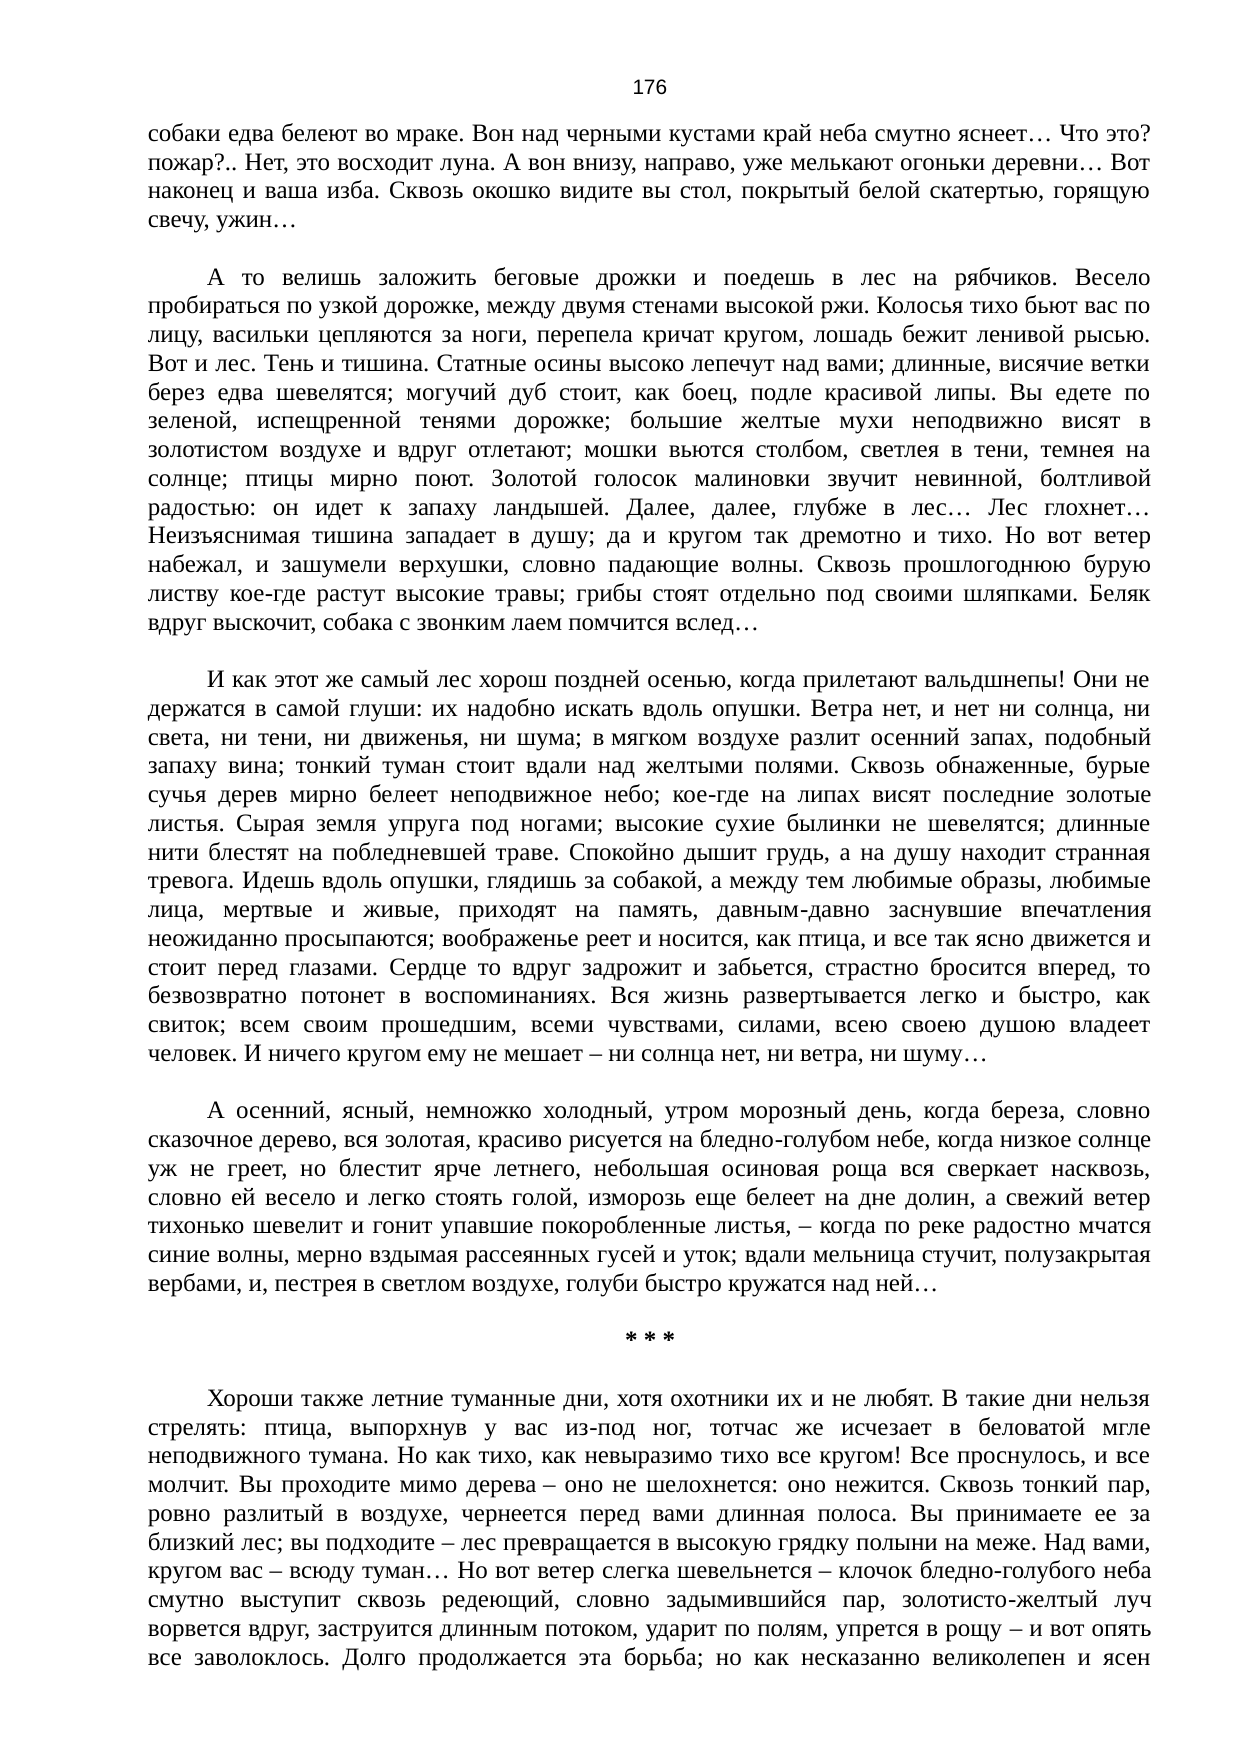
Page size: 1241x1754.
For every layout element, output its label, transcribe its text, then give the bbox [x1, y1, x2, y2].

text собаки едва белеют во мраке. Вон над черными кустами край неба смутно яснеет… Что это? пожар?.. Нет, это восходит луна. А вон внизу, направо, уже мелькают огоньки деревни… Вот наконец и ваша изба. Сквозь окошко видите вы стол, покрытый белой скатертью, горящую свечу, ужин… [148, 118, 1152, 233]
text * * * [148, 1326, 1152, 1354]
text А осенний, ясный, немножко холодный, утром морозный день, когда береза, словно сказочное дерево, вся золотая, красиво рисуется на бледно‑голубом небе, когда низкое солнце уж не греет, но блестит ярче летнего, небольшая осиновая роща вся сверкает насквозь, словно ей весело и легко стоять голой, изморозь еще белеет на дне долин, а свежий ветер тихонько шевелит и гонит упавшие покоробленные листья, – когда по реке радостно мчатся синие волны, мерно вздымая рассеянных гусей и уток; вдали мельница стучит, полузакрытая вербами, и, пестрея в светлом воздухе, голуби быстро кружатся над ней… [148, 1096, 1152, 1297]
text А то велишь заложить беговые дрожки и поедешь в лес на рябчиков. Весело пробираться по узкой дорожке, между двумя стенами высокой ржи. Колосья тихо бьют вас по лицу, васильки цепляются за ноги, перепела кричат кругом, лошадь бежит ленивой рысью. Вот и лес. Тень и тишина. Статные осины высоко лепечут над вами; длинные, висячие ветки берез едва шевелятся; могучий дуб стоит, как боец, подле красивой липы. Вы едете по зеленой, испещренной тенями дорожке; большие желтые мухи неподвижно висят в золотистом воздухе и вдруг отлетают; мошки вьются столбом, светлея в тени, темнея на солнце; птицы мирно поют. Золотой голосок малиновки звучит невинной, болтливой радостью: он идет к запаху ландышей. Далее, далее, глубже в лес… Лес глохнет… Неизъяснимая тишина западает в душу; да и кругом так дремотно и тихо. Но вот ветер набежал, и зашумели верхушки, словно падающие волны. Сквозь прошлогоднюю бурую листву кое‑где растут высокие травы; грибы стоят отдельно под своими шляпками. Беляк вдруг выскочит, собака с звонким лаем помчится вслед… [148, 262, 1152, 636]
text И как этот же самый лес хорош поздней осенью, когда прилетают вальдшнепы! Они не держатся в самой глуши: их надобно искать вдоль опушки. Ветра нет, и нет ни солнца, ни света, ни тени, ни движенья, ни шума; в мягком воздухе разлит осенний запах, подобный запаху вина; тонкий туман стоит вдали над желтыми полями. Сквозь обнаженные, бурые сучья дерев мирно белеет неподвижное небо; кое‑где на липах висят последние золотые листья. Сырая земля упруга под ногами; высокие сухие былинки не шевелятся; длинные нити блестят на побледневшей траве. Спокойно дышит грудь, а на душу находит странная тревога. Идешь вдоль опушки, глядишь за собакой, а между тем любимые образы, любимые лица, мертвые и живые, приходят на память, давным‑давно заснувшие впечатления неожиданно просыпаются; воображенье реет и носится, как птица, и все так ясно движется и стоит перед глазами. Сердце то вдруг задрожит и забьется, страстно бросится вперед, то безвозвратно потонет в воспоминаниях. Вся жизнь развертывается легко и быстро, как свиток; всем своим прошедшим, всеми чувствами, силами, всею своею душою владеет человек. И ничего кругом ему не мешает – ни солнца нет, ни ветра, ни шуму… [148, 664, 1152, 1067]
text Хороши также летние туманные дни, хотя охотники их и не любят. В такие дни нельзя стрелять: птица, выпорхнув у вас из‑под ног, тотчас же исчезает в беловатой мгле неподвижного тумана. Но как тихо, как невыразимо тихо все кругом! Все проснулось, и все молчит. Вы проходите мимо дерева – оно не шелохнется: оно нежится. Сквозь тонкий пар, ровно разлитый в воздухе, чернеется перед вами длинная полоса. Вы принимаете ее за близкий лес; вы подходите – лес превращается в высокую грядку полыни на меже. Над вами, кругом вас – всюду туман… Но вот ветер слегка шевельнется – клочок бледно‑голубого неба смутно выступит сквозь редеющий, словно задымившийся пар, золотисто‑желтый луч ворвется вдруг, заструится длинным потоком, ударит по полям, упрется в рощу – и вот опять все заволоклось. Долго продолжается эта борьба; но как несказанно великолепен и ясен [148, 1383, 1152, 1671]
